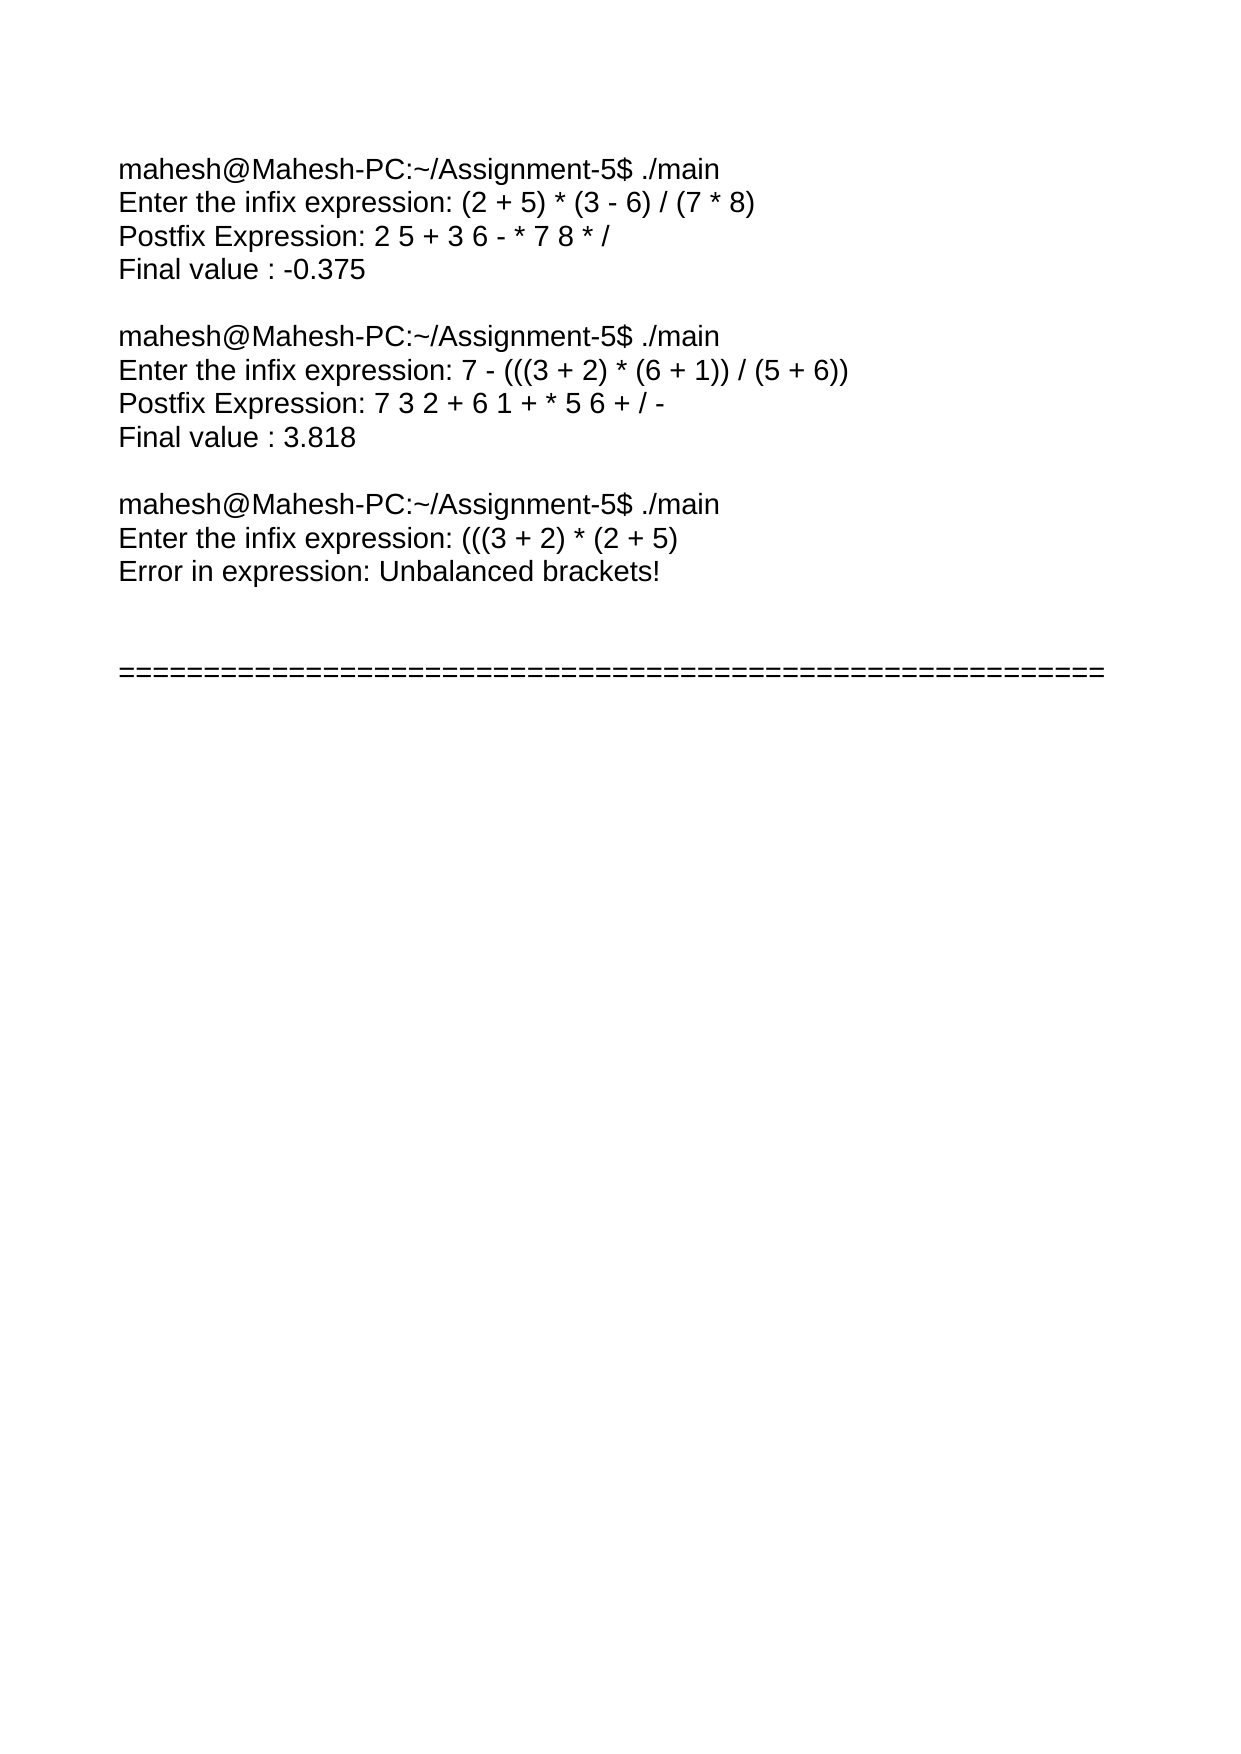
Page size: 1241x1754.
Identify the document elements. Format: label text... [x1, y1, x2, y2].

text Enter the infix expression: (((3 + 2) * (2 + 5) [118, 521, 1122, 554]
text Postfix Expression: 7 3 2 + 6 1 + * 5 6 + / - [118, 386, 1122, 420]
text Enter the infix expression: 7 - (((3 + 2) * (6 + 1)) / (5 + 6)) [118, 353, 1122, 386]
text Error in expression: Unbalanced brackets! [118, 554, 1122, 588]
text Final value : 3.818 [118, 420, 1122, 453]
text Postfix Expression: 2 5 + 3 6 - * 7 8 * / [118, 219, 1122, 252]
text ========================================================== [118, 655, 1122, 688]
text Final value : -0.375 [118, 252, 1122, 286]
text Enter the infix expression: (2 + 5) * (3 - 6) / (7 * 8) [118, 185, 1122, 219]
text mahesh@Mahesh-PC:~/Assignment-5$ ./main [118, 152, 1122, 185]
text mahesh@Mahesh-PC:~/Assignment-5$ ./main [118, 487, 1122, 521]
text mahesh@Mahesh-PC:~/Assignment-5$ ./main [118, 319, 1122, 353]
